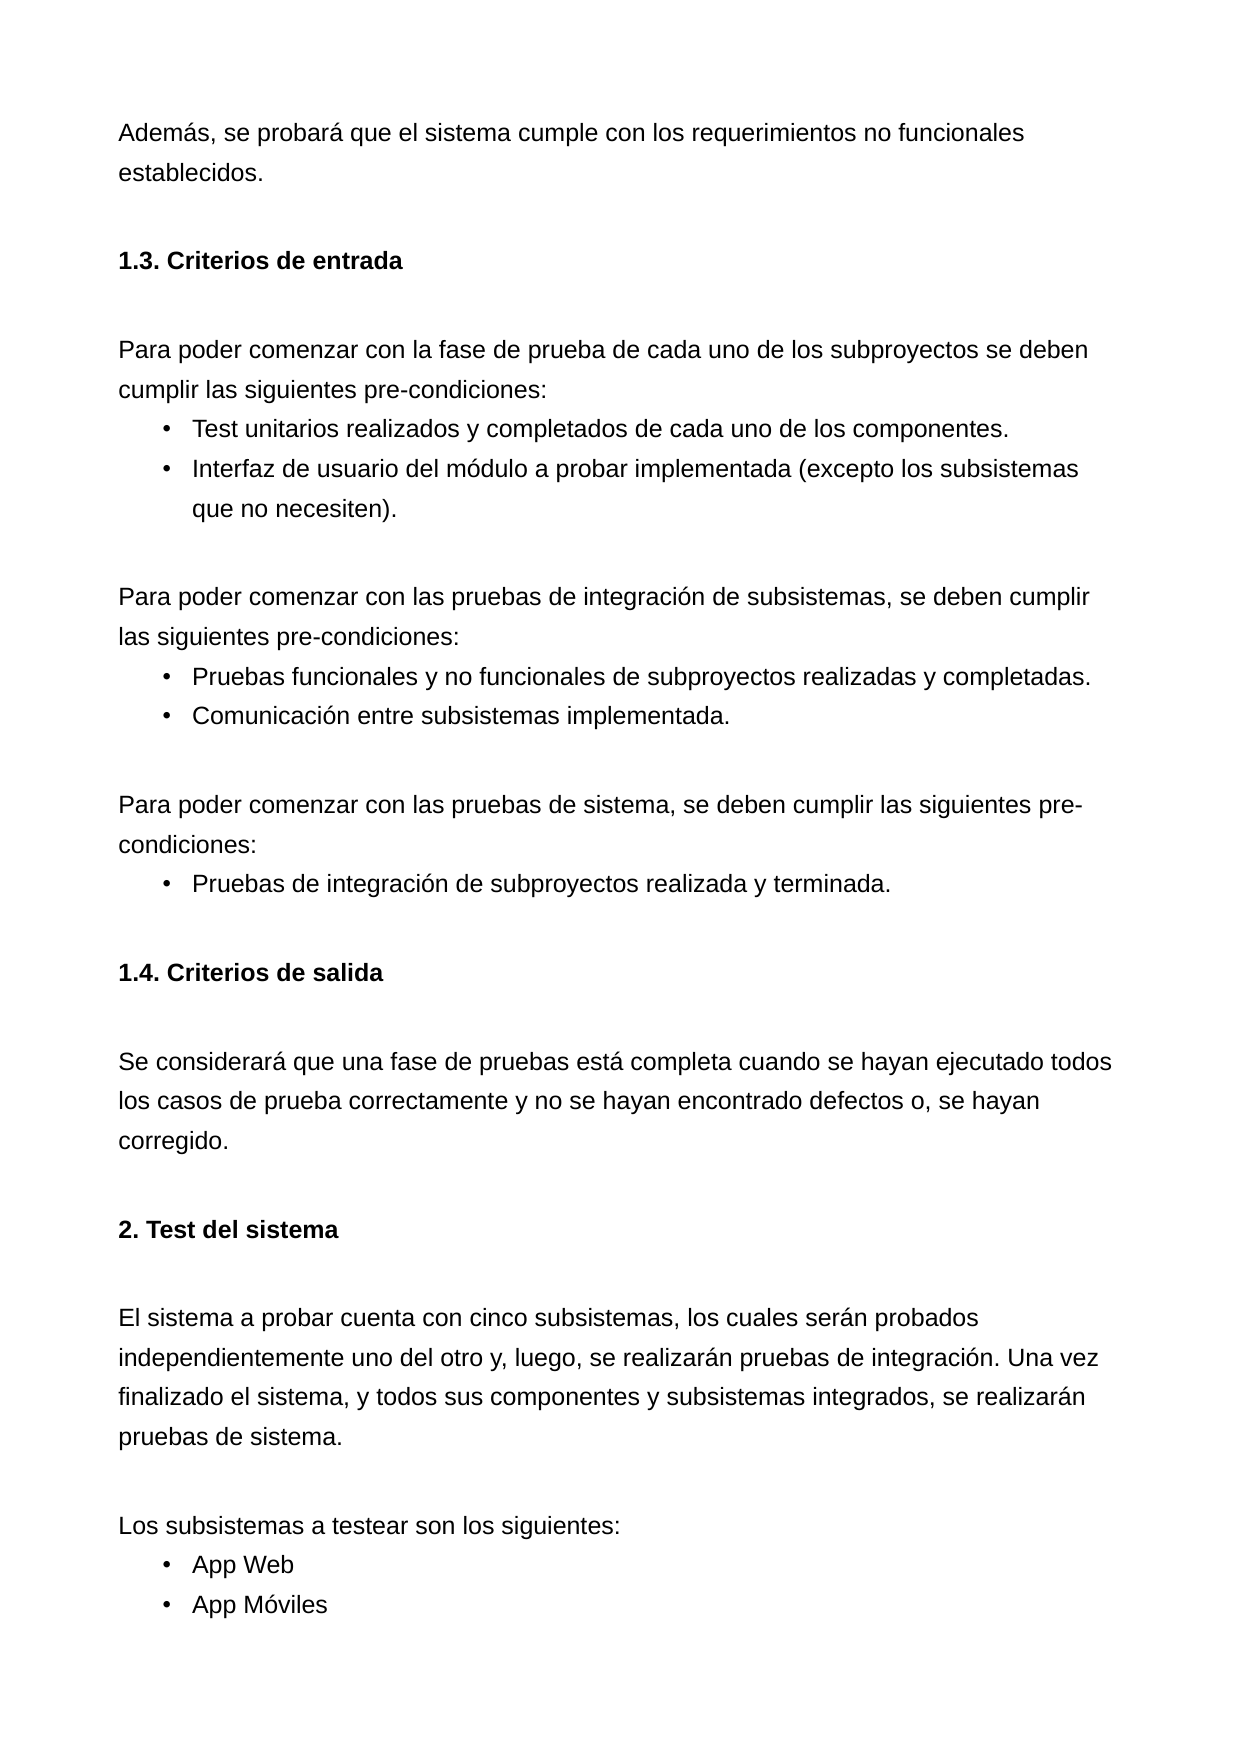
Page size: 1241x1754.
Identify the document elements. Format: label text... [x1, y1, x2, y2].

text Para poder comenzar con las pruebas de integración de subsistemas, se deben cumplir las siguientes pre-condiciones: [118, 582, 1122, 651]
text Se considerará que una fase de pruebas está completa cuando se hayan ejecutado todos los casos de prueba correctamente y no se hayan encontrado defectos o, se hayan corregido. [118, 1047, 1122, 1155]
list Test unitarios realizados y completados de cada uno de los componentes. [162, 414, 1122, 443]
list App Web [162, 1550, 1122, 1579]
text 1.3. Criterios de entrada [118, 246, 1122, 275]
text 2. Test del sistema [118, 1214, 1122, 1243]
list Interfaz de usuario del módulo a probar implementada (excepto los subsistemas que no necesiten). [162, 454, 1122, 522]
text Los subsistemas a testear son los siguientes: [118, 1511, 1122, 1539]
list Pruebas de integración de subproyectos realizada y terminada. [162, 869, 1122, 898]
list App Móviles [162, 1590, 1122, 1619]
text El sistema a probar cuenta con cinco subsistemas, los cuales serán probados independientemente uno del otro y, luego, se realizarán pruebas de integración. Una vez finalizado el sistema, y todos sus componentes y subsistemas integrados, se realizarán pruebas de sistema. [118, 1303, 1122, 1451]
text Para poder comenzar con las pruebas de sistema, se deben cumplir las siguientes pre-condiciones: [118, 790, 1122, 858]
list Pruebas funcionales y no funcionales de subproyectos realizadas y completadas. [162, 661, 1122, 690]
text Para poder comenzar con la fase de prueba de cada uno de los subproyectos se deben cumplir las siguientes pre-condiciones: [118, 335, 1122, 403]
text Además, se probará que el sistema cumple con los requerimientos no funcionales establecidos. [118, 118, 1122, 186]
text 1.4. Criterios de salida [118, 958, 1122, 987]
list Comunicación entre subsistemas implementada. [162, 701, 1122, 730]
